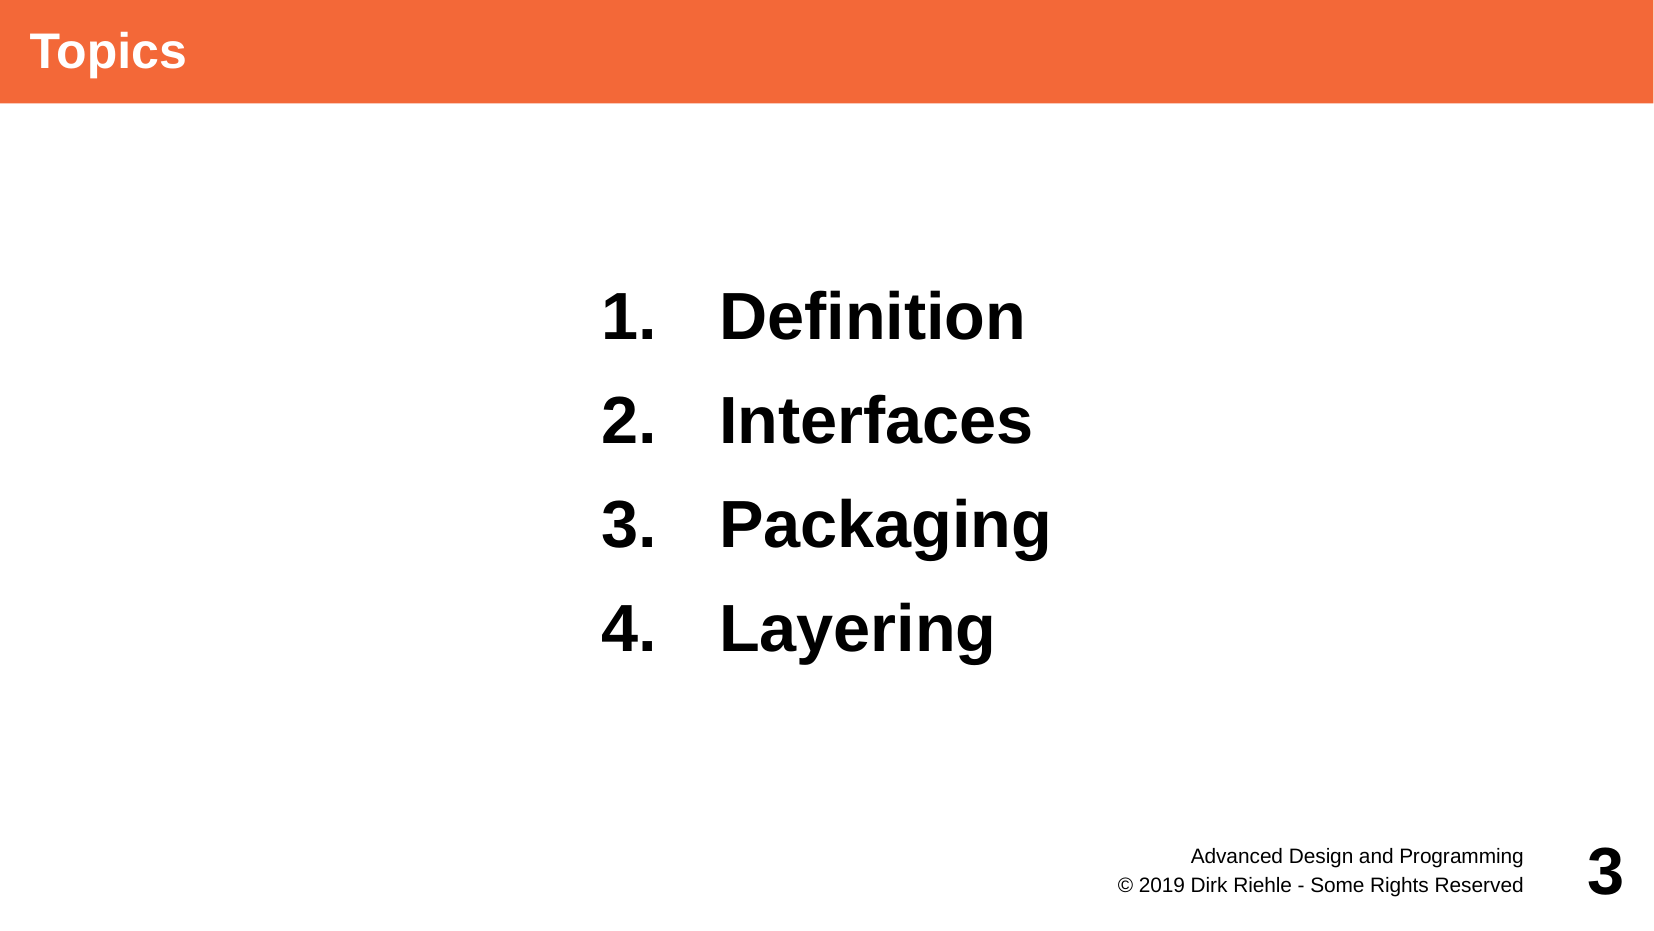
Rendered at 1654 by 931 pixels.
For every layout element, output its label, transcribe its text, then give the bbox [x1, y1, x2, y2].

title Topics [0, 0, 1654, 104]
subtitle Definition Interfaces Packaging Layering [29, 132, 1625, 813]
